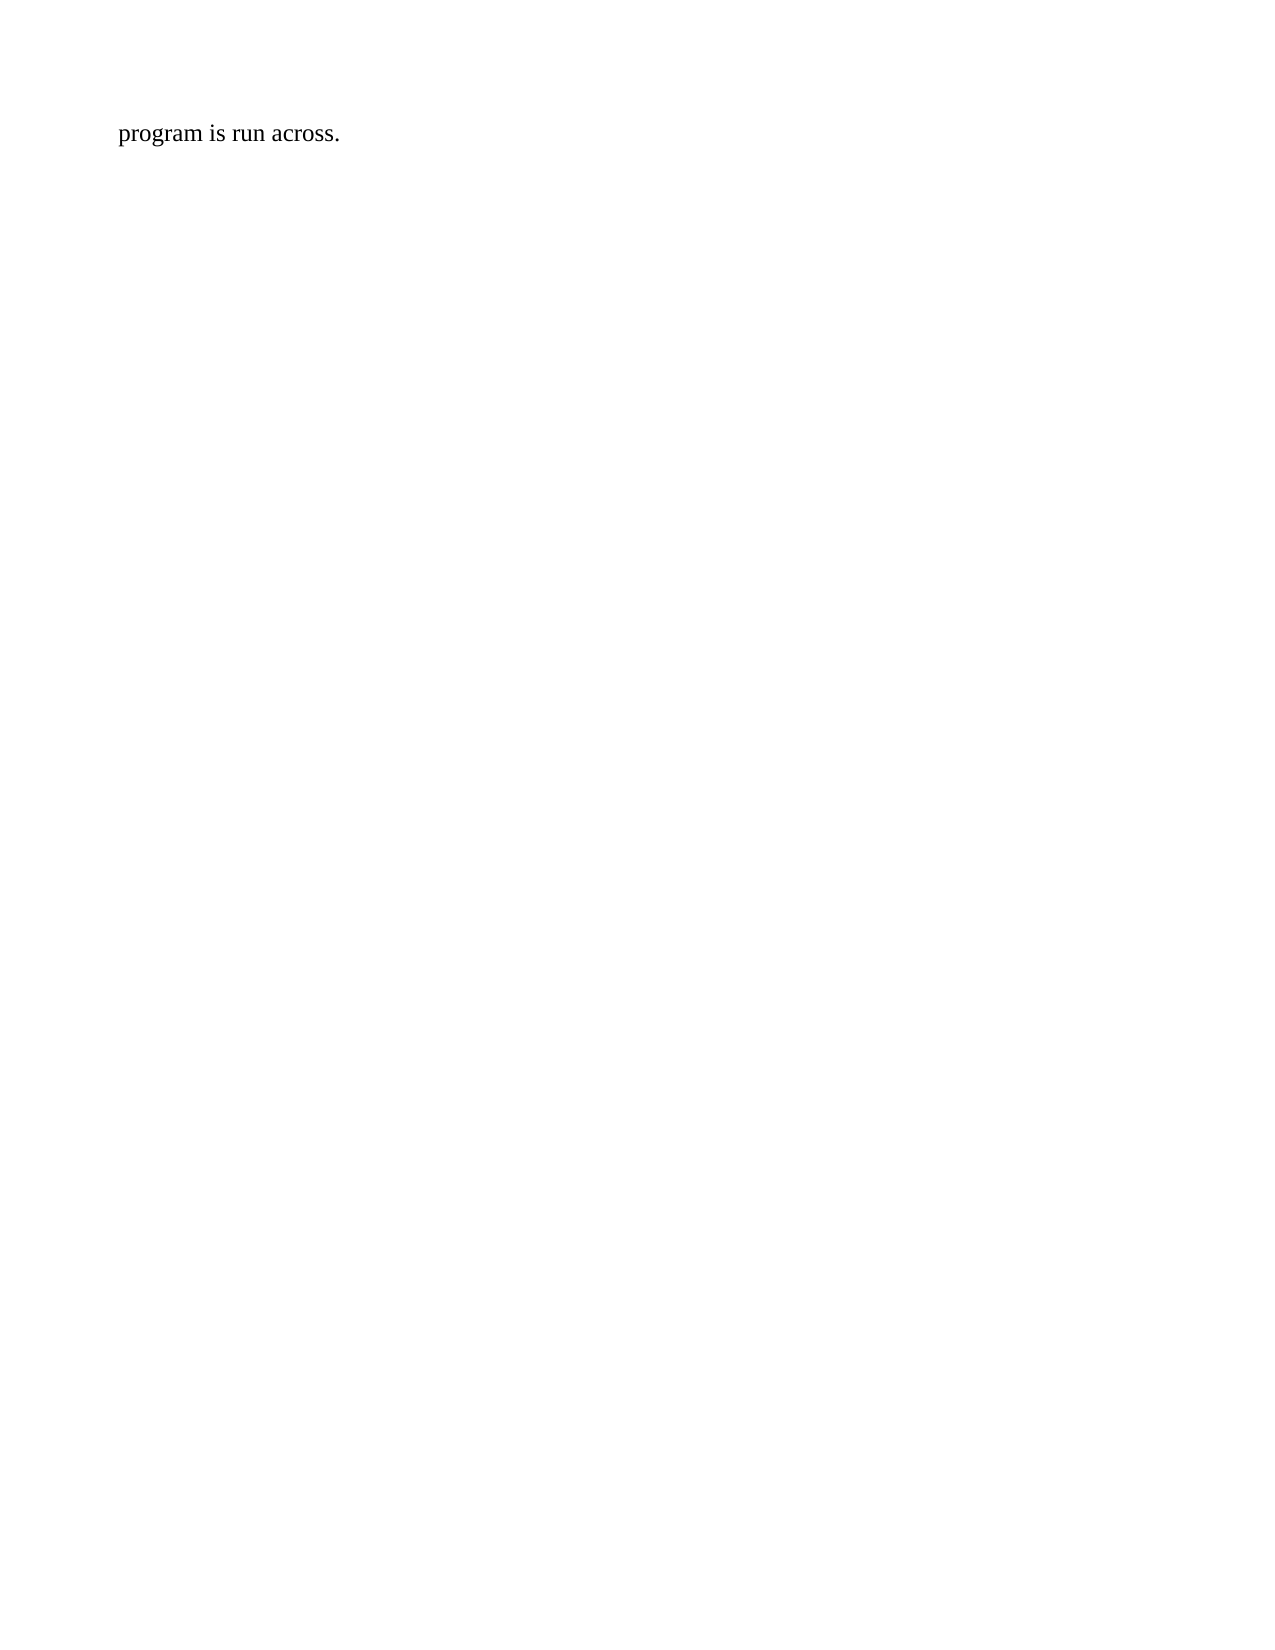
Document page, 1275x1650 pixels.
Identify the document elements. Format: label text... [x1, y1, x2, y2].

text program is run across. [118, 118, 1157, 147]
